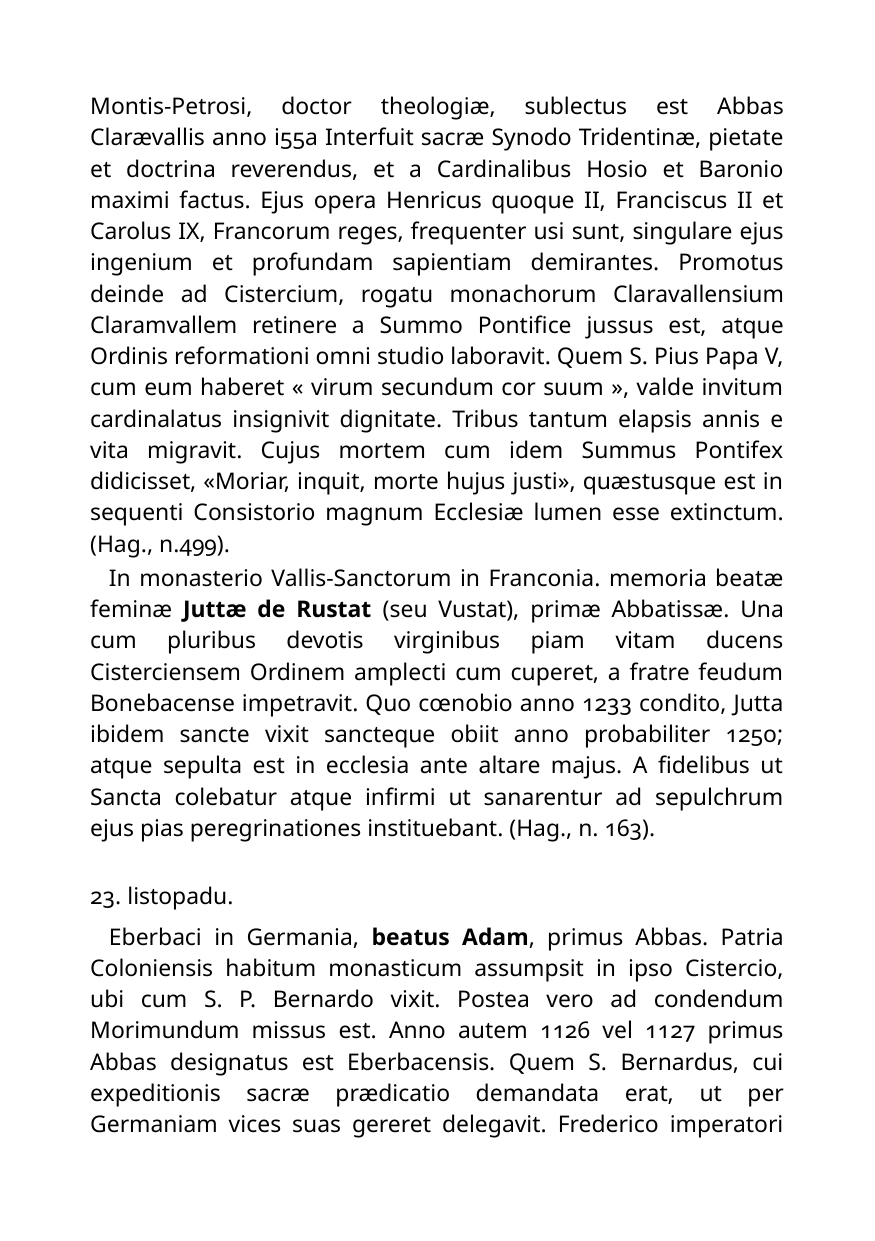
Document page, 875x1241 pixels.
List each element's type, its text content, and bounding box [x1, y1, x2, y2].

text Montis-Petrosi, doctor theologiæ, sublectus est Abbas Clarævallis anno i55a Interfuit sacræ Synodo Tridentinæ, pietate et doctrina reverendus, et a Cardinalibus Hosio et Baronio maximi factus. Ejus opera Henricus quoque II, Franciscus II et Carolus IX, Francorum reges, frequenter usi sunt, singulare ejus ingenium et profundam sapientiam demirantes. Promotus deinde ad Cistercium, rogatu mona­chorum Claravallensium Claramvallem retinere a Summo Pontifice jussus est, atque Ordinis reformationi omni studio laboravit. Quem S. Pius Papa V, cum eum haberet « virum secundum cor suum », valde invitum cardinalatus insignivit dignitate. Tribus tantum elapsis annis e vita migravit. Cujus mortem cum idem Summus Pontifex didicisset, «Moriar, inquit, morte hujus justi», quæstusque est in sequenti Con­sistorio magnum Ecclesiæ lumen esse extinctum. (Hag., n.499). [90, 90, 784, 559]
text In monasterio Vallis-Sanctorum in Franconia. memoria beatæ feminæ Juttæ de Rustat (seu Vustat), primæ Abbatissæ. Una cum pluribus devotis virginibus piam vitam ducens Cisterciensem Ordinem amplecti cum cuperet, a fratre feudum Bonebacense impetravit. Quo cœnobio anno 1233 condito, Jutta ibidem sancte vixit sancteque obiit anno probabiliter 125o; atque sepulta est in ecclesia ante altare majus. A fidelibus ut Sancta colebatur atque infirmi ut sanarentur ad sepulchrum ejus pias peregrinationes instituebant. (Hag., n. 163). [90, 562, 784, 843]
text Eberbaci in Germania, beatus Adam, primus Abbas. Patria Coloniensis habitum monasticum assumpsit in ipso Cistercio, ubi cum S. P. Bernardo vixit. Postea vero ad condendum Morimundum missus est. Anno autem 1126 vel 1127 primus Abbas designatus est Eberbacensis. Quem S. Bernardus, cui expeditionis sacræ prædicatio demandata erat, ut per Germaniam vices suas gereret delegavit. Frederico imperatori [90, 921, 784, 1139]
text 23. listopadu. [90, 880, 784, 912]
